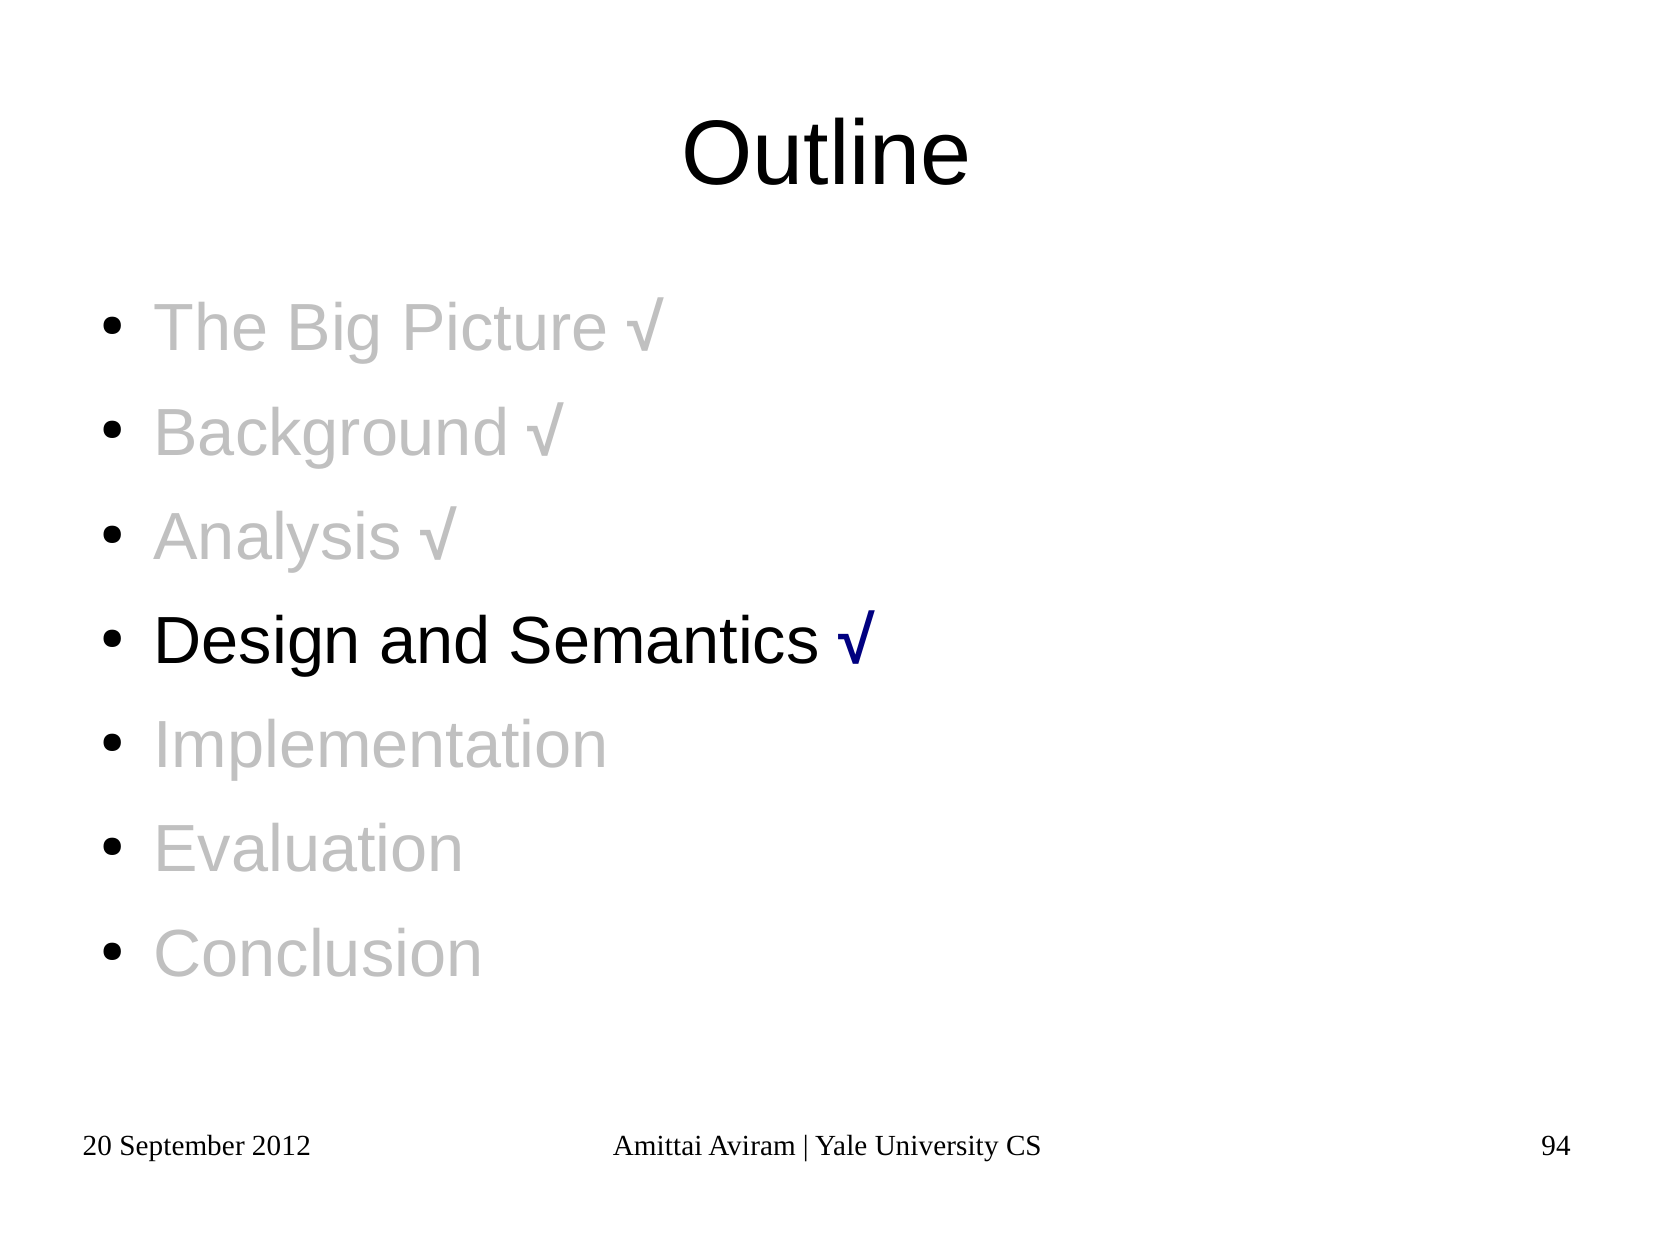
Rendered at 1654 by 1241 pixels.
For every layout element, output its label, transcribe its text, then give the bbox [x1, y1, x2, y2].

list The Big Picture √ Background √ Analysis √ Design and Semantics √ Implementation Evaluation Conclusion [82, 290, 1571, 1109]
title Outline [82, 49, 1571, 257]
